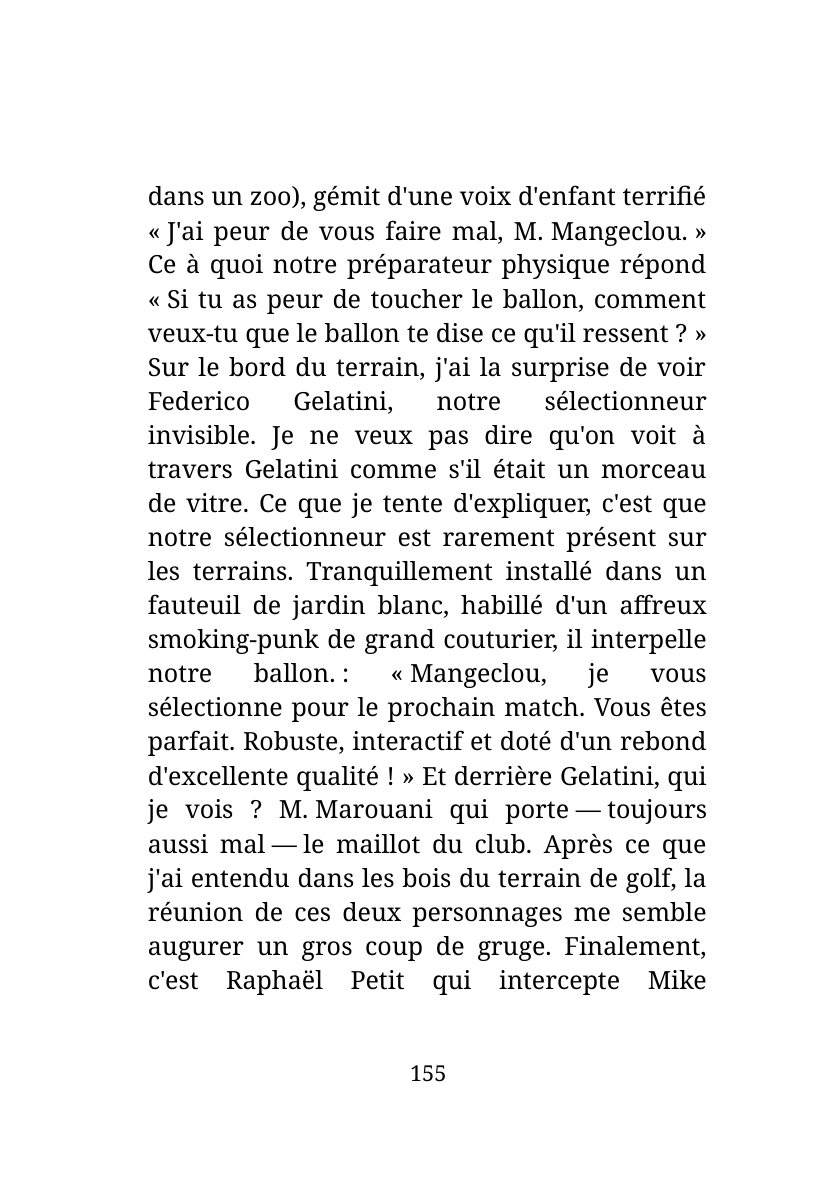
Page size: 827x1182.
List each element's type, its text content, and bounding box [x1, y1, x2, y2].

text dans un zoo), gémit d'une voix d'enfant terrifié « J'ai peur de vous faire mal, M. Mangeclou. » Ce à quoi notre préparateur physique répond « Si tu as peur de toucher le ballon, comment veux-tu que le ballon te dise ce qu'il ressent ? » Sur le bord du terrain, j'ai la surprise de voir Federico Gelatini, notre sélectionneur invisible. Je ne veux pas dire qu'on voit à travers Gelatini comme s'il était un morceau de vitre. Ce que je tente d'expliquer, c'est que notre sélectionneur est rarement présent sur les terrains. Tranquillement installé dans un fauteuil de jardin blanc, habillé d'un affreux smoking-punk de grand couturier, il interpelle notre ballon. : « Mangeclou, je vous sélectionne pour le prochain match. Vous êtes parfait. Robuste, interactif et doté d'un rebond d'excellente qualité ! » Et derrière Gelatini, qui je vois ? M. Marouani qui porte — toujours aussi mal — le maillot du club. Après ce que j'ai entendu dans les bois du terrain de golf, la réunion de ces deux personnages me semble augurer un gros coup de gruge. Finalement, c'est Raphaël Petit qui intercepte Mike [148, 179, 707, 997]
